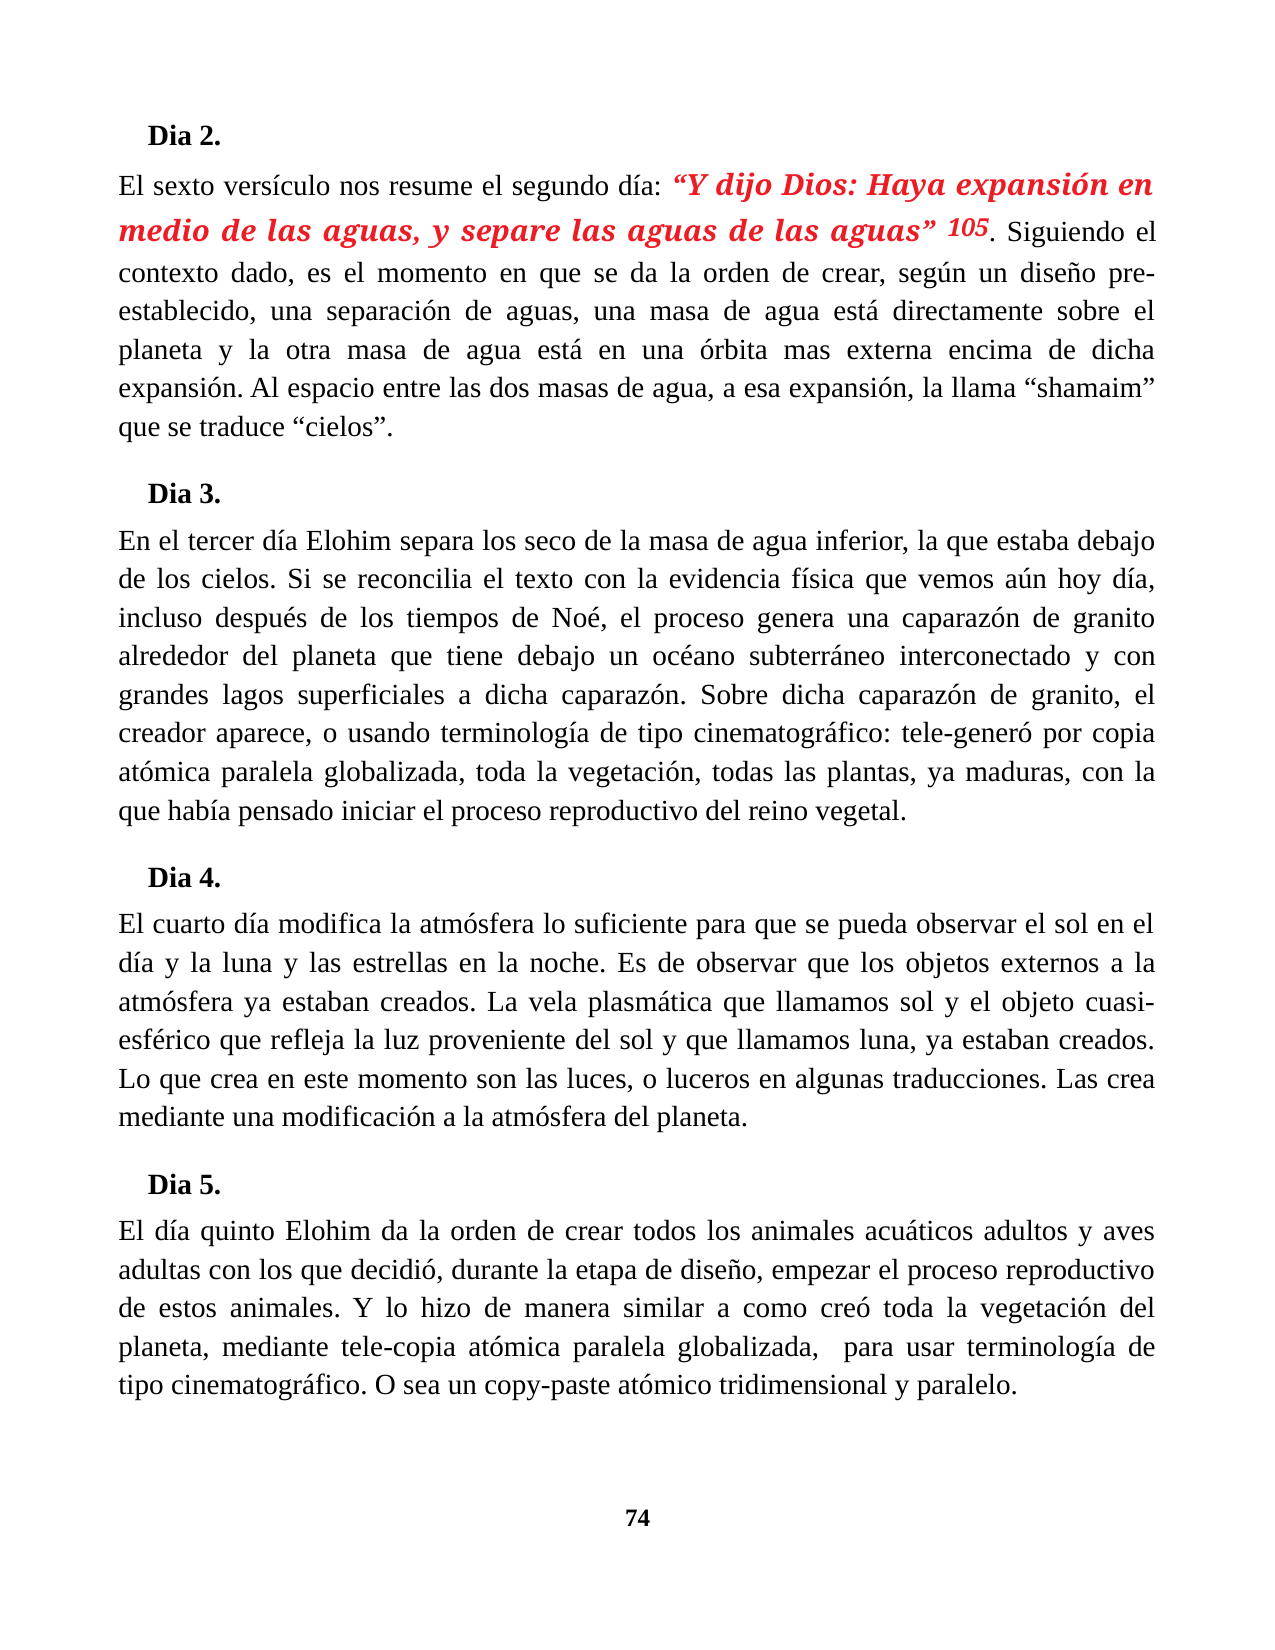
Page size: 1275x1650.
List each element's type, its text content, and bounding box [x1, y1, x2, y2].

text El sexto versículo nos resume el segundo día: “Y dijo Dios: Haya expansión en medio de las aguas, y separe las aguas de las aguas” . Siguiendo el contexto dado, es el momento en que se da la orden de crear, según un diseño pre-establecido, una separación de aguas, una masa de agua está directamente sobre el planeta y la otra masa de agua está en una órbita mas externa encima de dicha expansión. Al espacio entre las dos masas de agua, a esa expansión, la llama “shamaim” que se traduce “cielos”. [118, 164, 1157, 442]
text El día quinto Elohim da la orden de crear todos los animales acuáticos adultos y aves adultas con los que decidió, durante la etapa de diseño, empezar el proceso reproductivo de estos animales. Y lo hizo de manera similar a como creó toda la vegetación del planeta, mediante tele-copia atómica paralela globalizada, para usar terminología de tipo cinematográfico. O sea un copy-paste atómico tridimensional y paralelo. [118, 1213, 1157, 1401]
text En el tercer día Elohim separa los seco de la masa de agua inferior, la que estaba debajo de los cielos. Si se reconcilia el texto con la evidencia física que vemos aún hoy día, incluso después de los tiempos de Noé, el proceso genera una caparazón de granito alrededor del planeta que tiene debajo un océano subterráneo interconectado y con grandes lagos superficiales a dicha caparazón. Sobre dicha caparazón de granito, el creador aparece, o usando terminología de tipo cinematográfico: tele-generó por copia atómica paralela globalizada, toda la vegetación, todas las plantas, ya maduras, con la que había pensado iniciar el proceso reproductivo del reino vegetal. [118, 523, 1157, 826]
subtitle Dia 5. [148, 1167, 1157, 1201]
text El cuarto día modifica la atmósfera lo suficiente para que se pueda observar el sol en el día y la luna y las estrellas en la noche. Es de observar que los objetos externos a la atmósfera ya estaban creados. La vela plasmática que llamamos sol y el objeto cuasi-esférico que refleja la luz proveniente del sol y que llamamos luna, ya estaban creados. Lo que crea en este momento son las luces, o luceros en algunas traducciones. Las crea mediante una modificación a la atmósfera del planeta. [118, 907, 1157, 1133]
subtitle Dia 2. [148, 118, 1157, 152]
subtitle Dia 3. [148, 477, 1157, 510]
subtitle Dia 4. [148, 860, 1157, 894]
